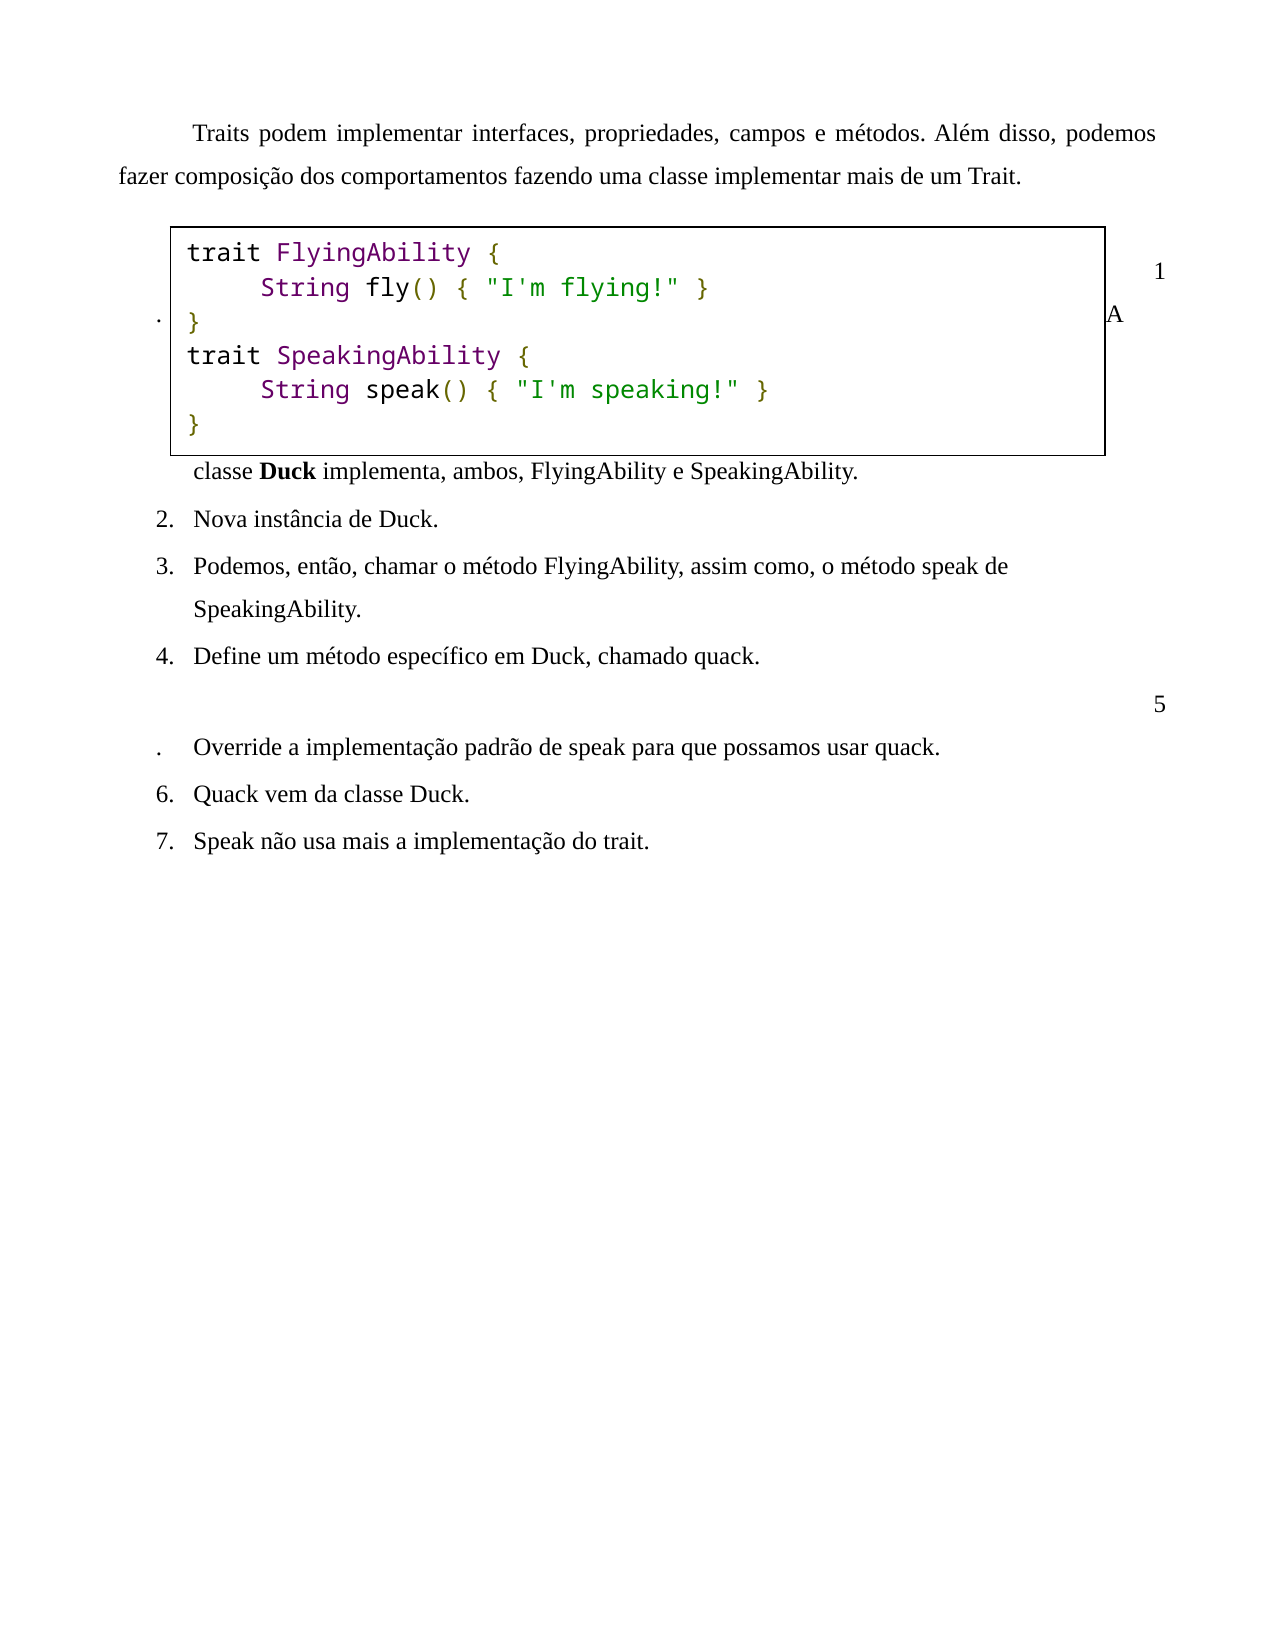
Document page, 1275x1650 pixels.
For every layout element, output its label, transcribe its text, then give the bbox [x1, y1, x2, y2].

list Speak não usa mais a implementação do trait. [156, 826, 1157, 855]
list Override a implementação padrão de speak para que possamos usar quack. [156, 689, 1157, 761]
text trait SpeakingAbility { [186, 337, 1089, 371]
text Traits podem implementar interfaces, propriedades, campos e métodos. Além disso, podemos fazer composição dos comportamentos fazendo uma classe implementar mais de um Trait. [118, 118, 1157, 190]
list Nova instância de Duck. [156, 504, 1157, 532]
text } [186, 303, 1089, 337]
list Quack vem da classe Duck. [156, 779, 1157, 808]
text } [186, 405, 1089, 439]
text [171, 228, 1104, 455]
list Define um método específico em Duck, chamado quack. [156, 641, 1157, 670]
list A classe Duck implementa, ambos, FlyingAbility e SpeakingAbility. [156, 256, 1157, 485]
text String fly() { "I'm flying!" } [186, 269, 1089, 303]
list Podemos, então, chamar o método FlyingAbility, assim como, o método speak de SpeakingAbility. [156, 551, 1157, 623]
text String speak() { "I'm speaking!" } [186, 371, 1089, 405]
text trait FlyingAbility { [186, 235, 1089, 269]
